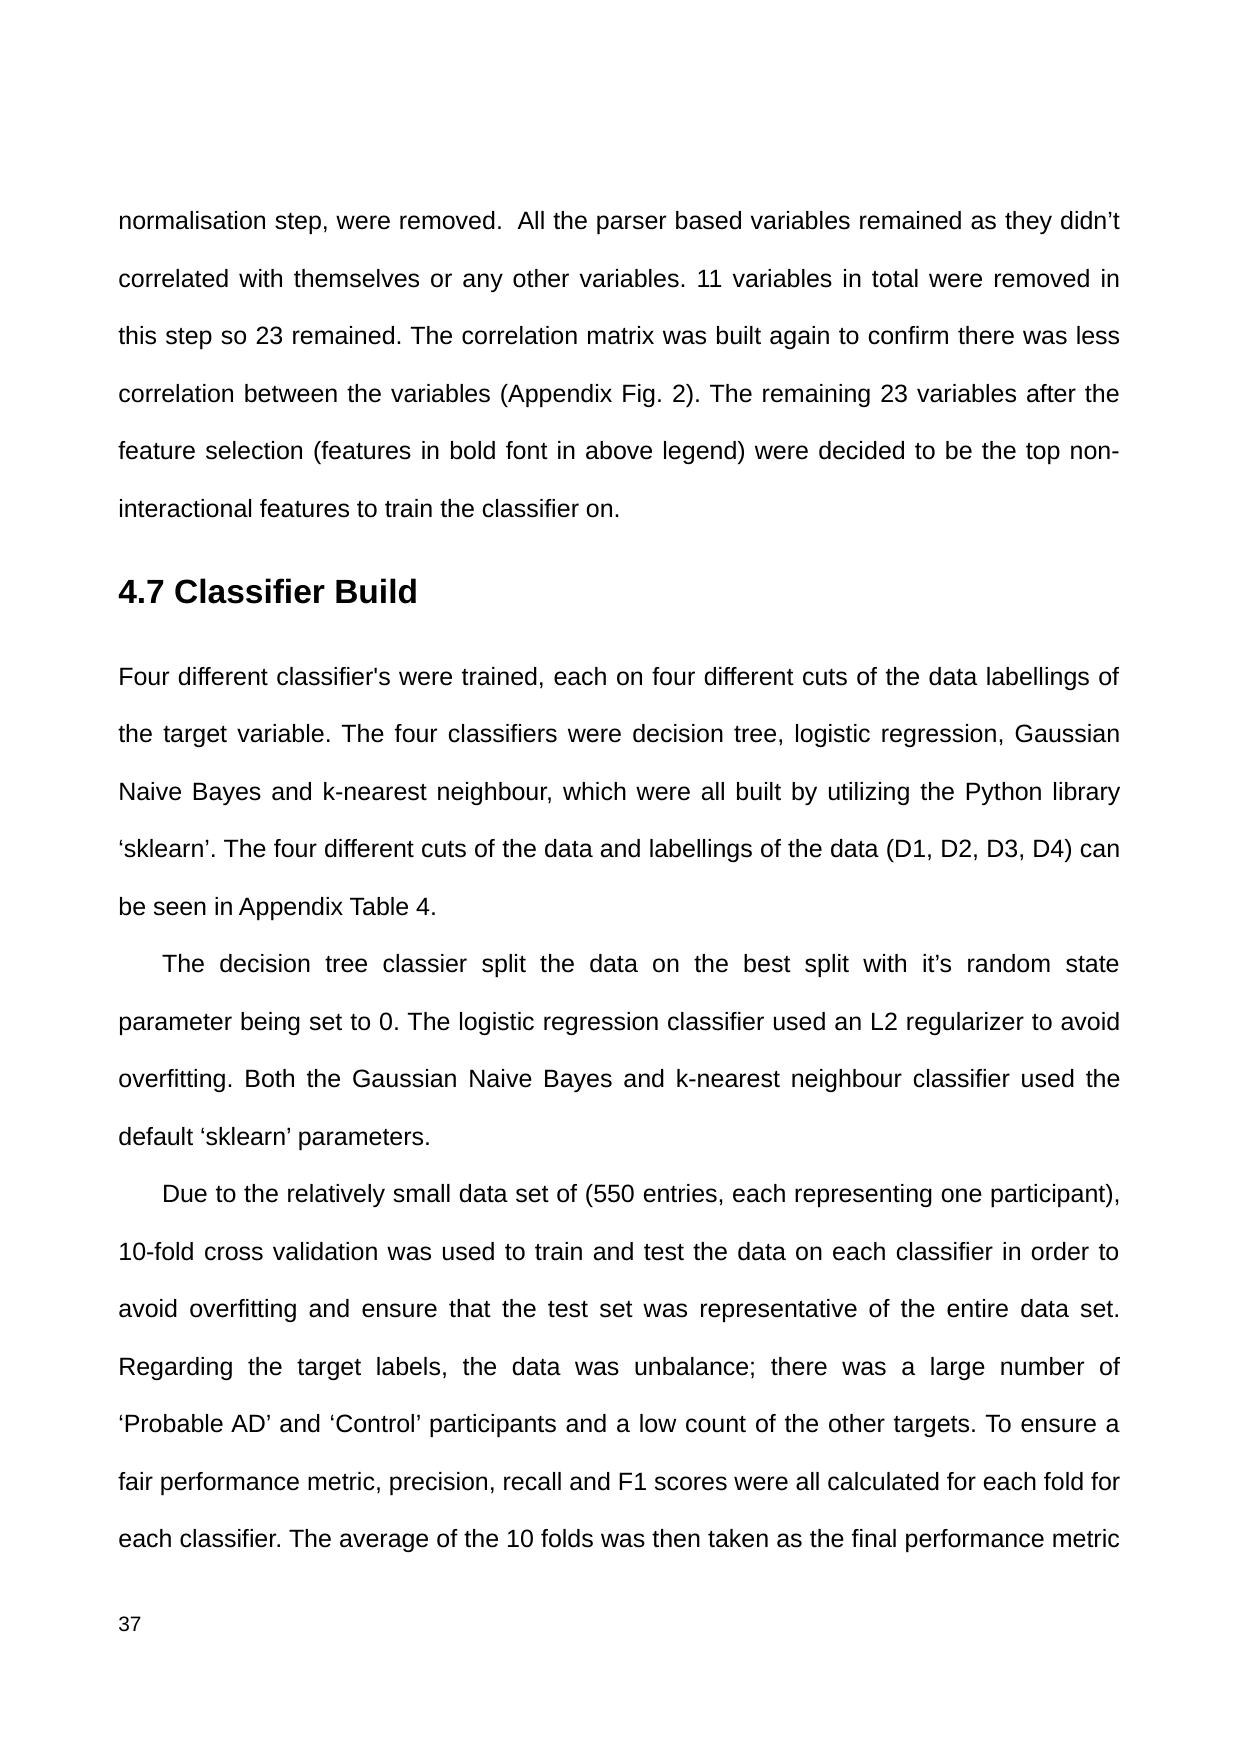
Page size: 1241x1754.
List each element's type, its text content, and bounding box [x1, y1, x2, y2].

text normalisation step, were removed. All the parser based variables remained as they didn’t correlated with themselves or any other variables. 11 variables in total were removed in this step so 23 remained. The correlation matrix was built again to confirm there was less correlation between the variables (Appendix Fig. 2). The remaining 23 variables after the feature selection (features in bold font in above legend) were decided to be the top non-interactional features to train the classifier on. [118, 206, 1122, 522]
subtitle 4.7 Classifier Build [118, 572, 1122, 611]
text The decision tree classier split the data on the best split with it’s random state parameter being set to 0. The logistic regression classifier used an L2 regularizer to avoid overfitting. Both the Gaussian Naive Bayes and k-nearest neighbour classifier used the default ‘sklearn’ parameters. [118, 949, 1122, 1151]
text Four different classifier's were trained, each on four different cuts of the data labellings of the target variable. The four classifiers were decision tree, logistic regression, Gaussian Naive Bayes and k-nearest neighbour, which were all built by utilizing the Python library ‘sklearn’. The four different cuts of the data and labellings of the data (D1, D2, D3, D4) can be seen in Appendix Table 4. [118, 662, 1122, 921]
text Due to the relatively small data set of (550 entries, each representing one participant), 10-fold cross validation was used to train and test the data on each classifier in order to avoid overfitting and ensure that the test set was representative of the entire data set. Regarding the target labels, the data was unbalance; there was a large number of ‘Probable AD’ and ‘Control’ participants and a low count of the other targets. To ensure a fair performance metric, precision, recall and F1 scores were all calculated for each fold for each classifier. The average of the 10 folds was then taken as the final performance metric [118, 1179, 1122, 1553]
